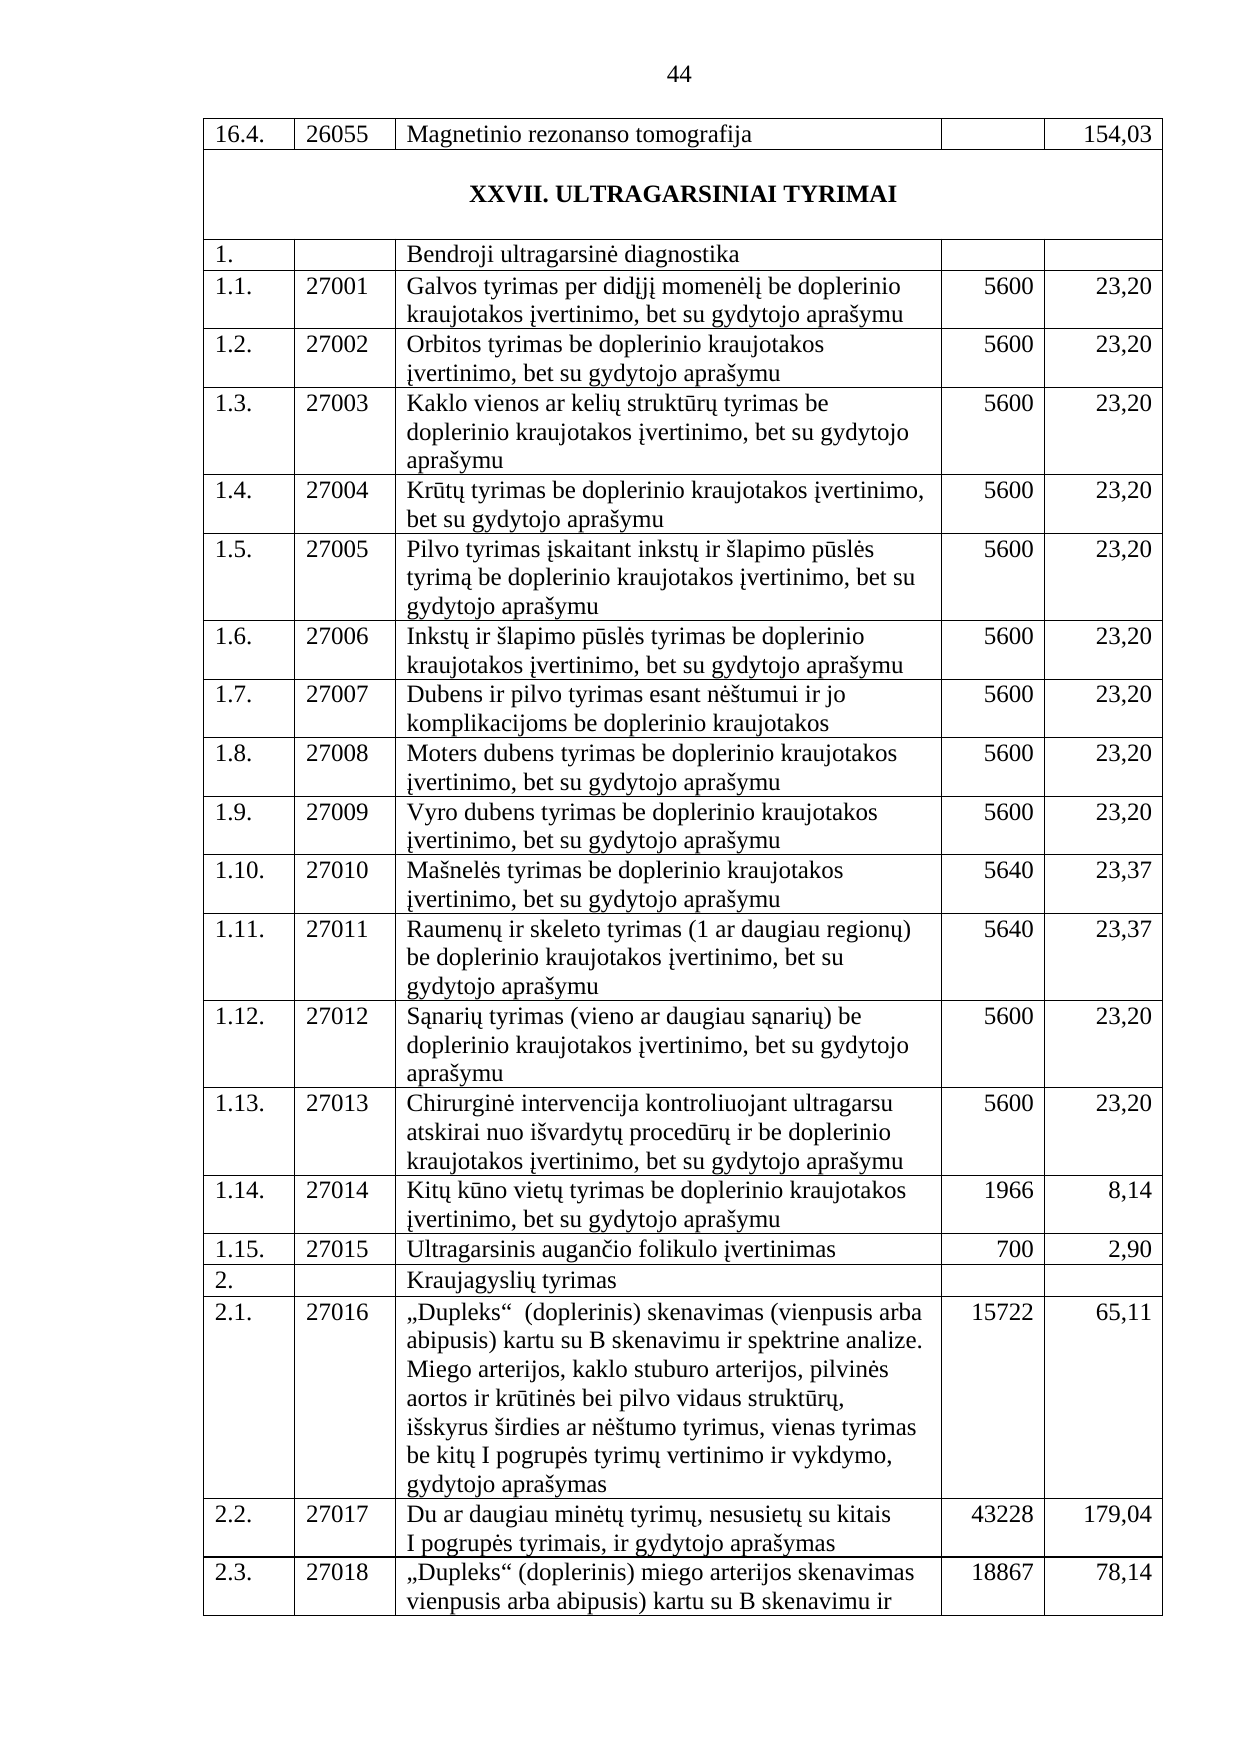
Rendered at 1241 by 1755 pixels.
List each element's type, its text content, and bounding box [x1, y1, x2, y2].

table_cell 27002 [295, 329, 395, 387]
table_cell 5600 [942, 680, 1044, 737]
table_cell 26055 [295, 119, 395, 149]
table_cell „Dupleks“ (doplerinis) miego arterijos skenavimas vienpusis arba abipusis) kartu su B skenavimu ir [396, 1558, 941, 1615]
table_cell 1.10. [204, 855, 294, 913]
table_cell 1.4. [204, 475, 294, 533]
table_cell 1.7. [204, 680, 294, 737]
table_cell [1163, 854, 1240, 913]
table_cell 27018 [295, 1558, 395, 1615]
table_cell Pilvo tyrimas įskaitant inkstų ir šlapimo pūslės tyrimą be doplerinio kraujotakos įvertinimo, bet su gydytojo aprašymu [396, 534, 941, 620]
table_cell 2. [204, 1265, 294, 1296]
table_cell [1045, 1265, 1162, 1296]
table_cell 27015 [295, 1234, 395, 1264]
table_cell Vyro dubens tyrimas be doplerinio kraujotakos įvertinimo, bet su gydytojo aprašymu [396, 797, 941, 854]
table_cell 5600 [942, 1001, 1044, 1087]
table_cell [1163, 620, 1240, 678]
table_cell [1163, 387, 1240, 474]
table_cell 1.15. [204, 1234, 294, 1264]
table_cell 1.2. [204, 329, 294, 387]
table_cell Magnetinio rezonanso tomografija [396, 119, 941, 149]
table_cell 78,14 [1045, 1558, 1162, 1615]
table_cell 5600 [942, 388, 1044, 474]
table_cell 1. [204, 240, 294, 270]
table_cell 1966 [942, 1176, 1044, 1233]
table_cell 27007 [295, 680, 395, 737]
table_cell Mašnelės tyrimas be doplerinio kraujotakos įvertinimo, bet su gydytojo aprašymu [396, 855, 941, 913]
table_cell 23,20 [1045, 680, 1162, 737]
table_cell [942, 240, 1044, 270]
table_cell [1163, 533, 1240, 620]
table_cell 5600 [942, 271, 1044, 328]
table_cell [1163, 796, 1240, 854]
table_cell 18867 [942, 1558, 1044, 1615]
table_cell 27016 [295, 1297, 395, 1498]
table_cell 23,20 [1045, 534, 1162, 620]
table_cell Galvos tyrimas per didįjį momenėlį be doplerinio kraujotakos įvertinimo, bet su gydytojo aprašymu [396, 271, 941, 328]
table_cell [1045, 240, 1162, 270]
table_cell 2,90 [1045, 1234, 1162, 1264]
table_cell 23,20 [1045, 797, 1162, 854]
table_cell 5600 [942, 475, 1044, 533]
table_cell Moters dubens tyrimas be doplerinio kraujotakos įvertinimo, bet su gydytojo aprašymu [396, 738, 941, 796]
table_cell [1163, 1175, 1240, 1233]
table_cell 1.11. [204, 914, 294, 1000]
table_cell „Dupleks“ (doplerinis) skenavimas (vienpusis arba abipusis) kartu su B skenavimu ir spektrine analize. Miego arterijos, kaklo stuburo arterijos, pilvinės aortos ir krūtinės bei pilvo vidaus struktūrų, išskyrus širdies ar nėštumo tyrimus, vienas tyrimas be kitų I pogrupės tyrimų vertinimo ir vykdymo, gydytojo aprašymas [396, 1297, 941, 1498]
table_cell 700 [942, 1234, 1044, 1264]
table_cell 1.5. [204, 534, 294, 620]
table_cell [295, 1265, 395, 1296]
table_cell 5640 [942, 914, 1044, 1000]
table_cell 27008 [295, 738, 395, 796]
table_cell [1163, 149, 1240, 238]
table_cell Orbitos tyrimas be doplerinio kraujotakos įvertinimo, bet su gydytojo aprašymu [396, 329, 941, 387]
table_cell [295, 240, 395, 270]
table_cell [1163, 1498, 1240, 1556]
table_cell XXVII. ULTRAGARSINIAI TYRIMAI [204, 150, 1162, 238]
table_cell [1163, 1264, 1240, 1296]
table_cell [1163, 737, 1240, 796]
table_cell 5600 [942, 1088, 1044, 1174]
table_cell 27017 [295, 1499, 395, 1556]
table_cell [1163, 1087, 1240, 1174]
table_cell [1163, 118, 1240, 149]
table_cell Raumenų ir skeleto tyrimas (1 ar daugiau regionų) be doplerinio kraujotakos įvertinimo, bet su gydytojo aprašymu [396, 914, 941, 1000]
table_cell 27006 [295, 621, 395, 678]
table_cell 23,20 [1045, 1001, 1162, 1087]
table_cell Dubens ir pilvo tyrimas esant nėštumui ir jo komplikacijoms be doplerinio kraujotakos [396, 680, 941, 737]
table_cell Chirurginė intervencija kontroliuojant ultragarsu atskirai nuo išvardytų procedūrų ir be doplerinio kraujotakos įvertinimo, bet su gydytojo aprašymu [396, 1088, 941, 1174]
table_cell 1.14. [204, 1176, 294, 1233]
table_cell 27005 [295, 534, 395, 620]
table_cell [1163, 1233, 1240, 1264]
table_cell Krūtų tyrimas be doplerinio kraujotakos įvertinimo, bet su gydytojo aprašymu [396, 475, 941, 533]
table_cell 1.3. [204, 388, 294, 474]
table_cell 23,20 [1045, 1088, 1162, 1174]
table_cell 27001 [295, 271, 395, 328]
table_cell 2.3. [204, 1558, 294, 1615]
table_cell 27014 [295, 1176, 395, 1233]
table_cell 16.4. [204, 119, 294, 149]
table_cell Kaklo vienos ar kelių struktūrų tyrimas be doplerinio kraujotakos įvertinimo, bet su gydytojo aprašymu [396, 388, 941, 474]
table_cell Kraujagyslių tyrimas [396, 1265, 941, 1296]
table_cell 27009 [295, 797, 395, 854]
table_cell 23,20 [1045, 271, 1162, 328]
table_cell 1.9. [204, 797, 294, 854]
table_cell Ultragarsinis augančio folikulo įvertinimas [396, 1234, 941, 1264]
table_cell 2.1. [204, 1297, 294, 1498]
table_cell 27003 [295, 388, 395, 474]
table_cell [1163, 679, 1240, 737]
table_cell 1.6. [204, 621, 294, 678]
table_cell 5640 [942, 855, 1044, 913]
table_cell 2.2. [204, 1499, 294, 1556]
table_cell 1.8. [204, 738, 294, 796]
table_cell Kitų kūno vietų tyrimas be doplerinio kraujotakos įvertinimo, bet su gydytojo aprašymu [396, 1176, 941, 1233]
table_cell [1163, 1556, 1240, 1615]
table_cell [942, 119, 1044, 149]
table_cell 5600 [942, 797, 1044, 854]
table_cell 43228 [942, 1499, 1044, 1556]
table_cell [1163, 1000, 1240, 1087]
table_cell 5600 [942, 738, 1044, 796]
table_cell [1163, 239, 1240, 270]
table_cell 27011 [295, 914, 395, 1000]
table_cell Inkstų ir šlapimo pūslės tyrimas be doplerinio kraujotakos įvertinimo, bet su gydytojo aprašymu [396, 621, 941, 678]
table_cell 179,04 [1045, 1499, 1162, 1556]
table_cell 23,20 [1045, 388, 1162, 474]
table_cell 27010 [295, 855, 395, 913]
table_cell [1163, 270, 1240, 328]
table_cell 8,14 [1045, 1176, 1162, 1233]
table_cell Sąnarių tyrimas (vieno ar daugiau sąnarių) be doplerinio kraujotakos įvertinimo, bet su gydytojo aprašymu [396, 1001, 941, 1087]
table_cell 15722 [942, 1297, 1044, 1498]
table_cell [1163, 1296, 1240, 1498]
table_cell 27013 [295, 1088, 395, 1174]
table_cell [1163, 328, 1240, 387]
table_cell 65,11 [1045, 1297, 1162, 1498]
table_cell 23,37 [1045, 855, 1162, 913]
table_cell 23,20 [1045, 475, 1162, 533]
table_cell 5600 [942, 534, 1044, 620]
table_cell 23,20 [1045, 329, 1162, 387]
table_cell 27012 [295, 1001, 395, 1087]
table_cell 5600 [942, 329, 1044, 387]
table_cell 1.12. [204, 1001, 294, 1087]
table_cell 5600 [942, 621, 1044, 678]
table_cell 23,20 [1045, 738, 1162, 796]
table_cell 23,20 [1045, 621, 1162, 678]
table_cell 154,03 [1045, 119, 1162, 149]
table_cell 1.13. [204, 1088, 294, 1174]
table_cell Bendroji ultragarsinė diagnostika [396, 240, 941, 270]
table_cell Du ar daugiau minėtų tyrimų, nesusietų su kitais I pogrupės tyrimais, ir gydytojo aprašymas [396, 1499, 941, 1556]
table_cell 23,37 [1045, 914, 1162, 1000]
table_cell [942, 1265, 1044, 1296]
table_cell 1.1. [204, 271, 294, 328]
table_cell 27004 [295, 475, 395, 533]
table_cell [1163, 474, 1240, 533]
table_cell [1163, 913, 1240, 1000]
